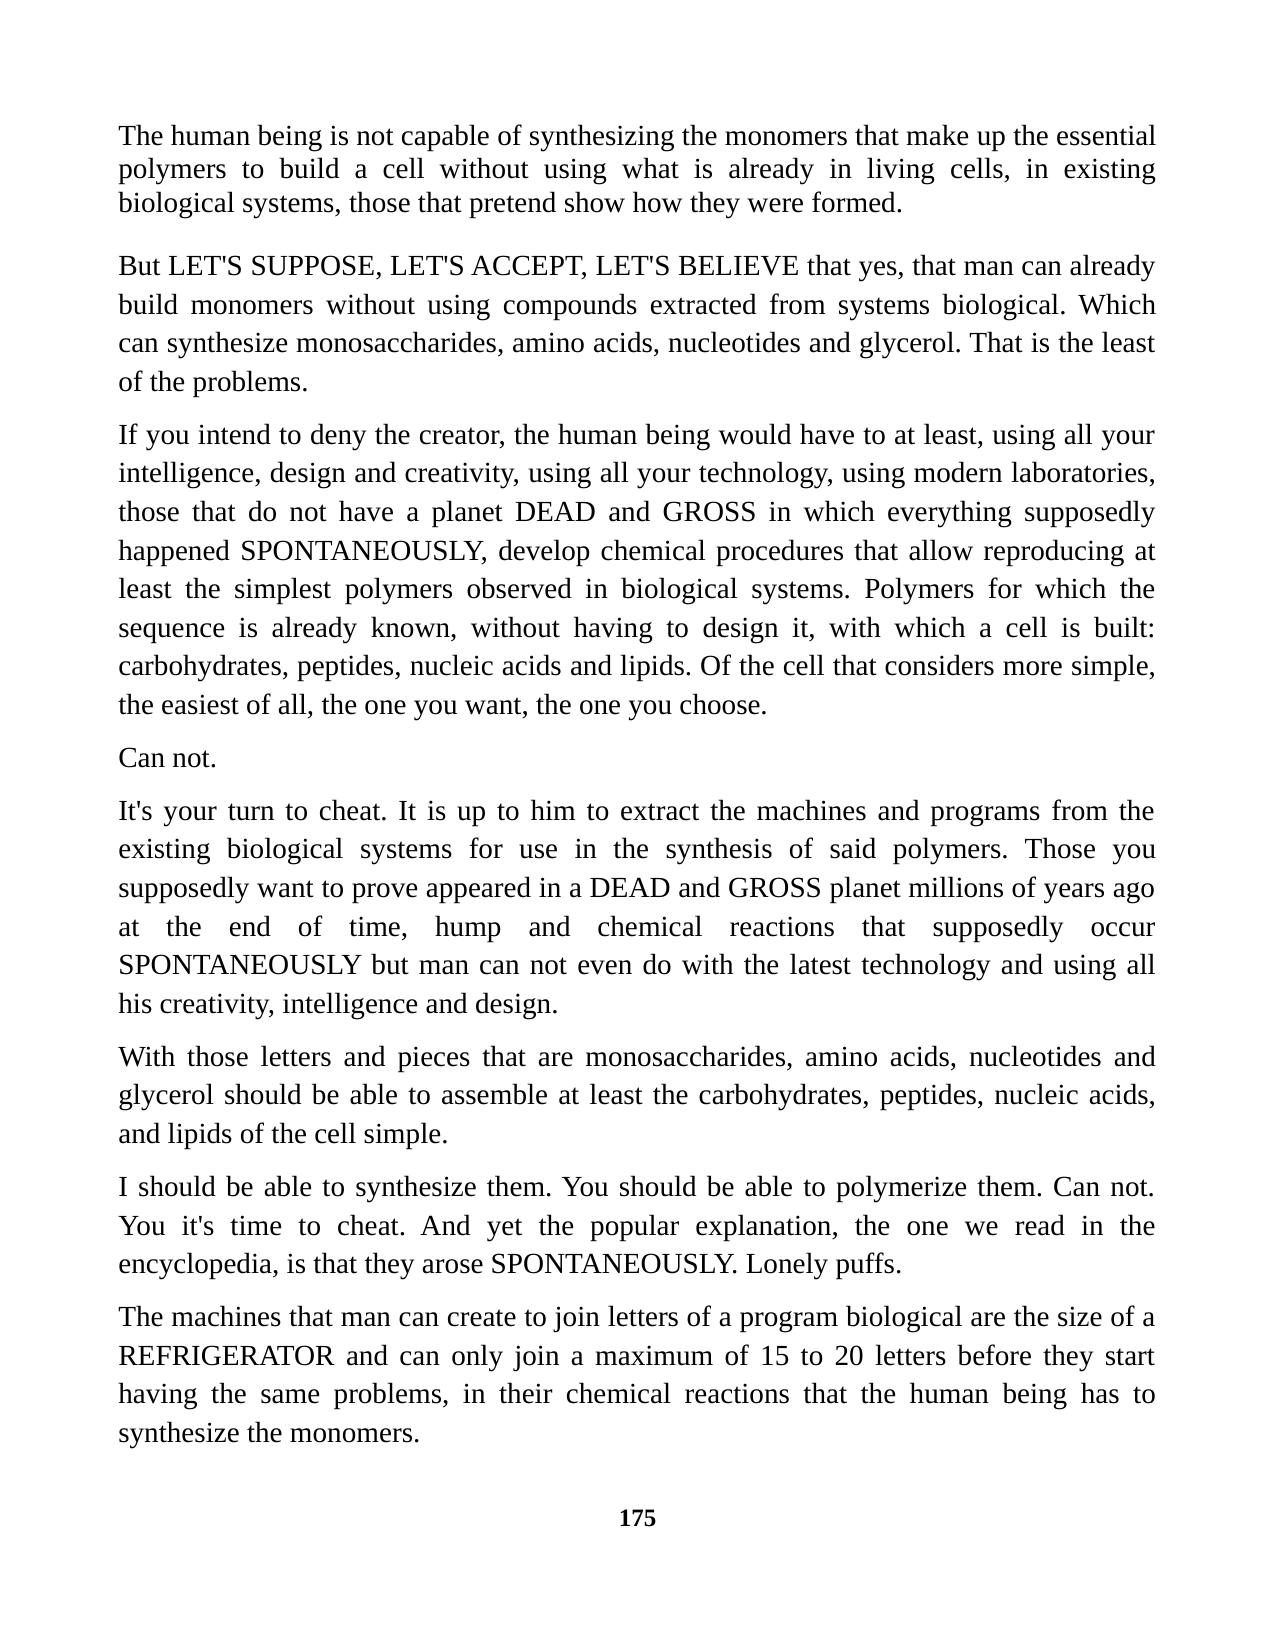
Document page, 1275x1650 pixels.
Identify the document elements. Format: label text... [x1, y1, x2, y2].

text Can not. [118, 740, 1157, 773]
text The machines that man can create to join letters of a program biological are the size of a REFRIGERATOR and can only join a maximum of 15 to 20 letters before they start having the same problems, in their chemical reactions that the human being has to synthesize the monomers. [118, 1299, 1157, 1448]
text The human being is not capable of synthesizing the monomers that make up the essential polymers to build a cell without using what is already in living cells, in existing biological systems, those that pretend show how they were formed. [118, 118, 1157, 219]
text With those letters and pieces that are monosaccharides, amino acids, nucleotides and glycerol should be able to assemble at least the carbohydrates, peptides, nucleic acids, and lipids of the cell simple. [118, 1039, 1157, 1149]
text It's your turn to cheat. It is up to him to extract the machines and programs from the existing biological systems for use in the synthesis of said polymers. Those you supposedly want to prove appeared in a DEAD and GROSS planet millions of years ago at the end of time, hump and chemical reactions that supposedly occur SPONTANEOUSLY but man can not even do with the latest technology and using all his creativity, intelligence and design. [118, 793, 1157, 1019]
text If you intend to deny the creator, the human being would have to at least, using all your intelligence, design and creativity, using all your technology, using modern laboratories, those that do not have a planet DEAD and GROSS in which everything supposedly happened SPONTANEOUSLY, develop chemical procedures that allow reproducing at least the simplest polymers observed in biological systems. Polymers for which the sequence is already known, without having to design it, with which a cell is built: carbohydrates, peptides, nucleic acids and lipids. Of the cell that considers more simple, the easiest of all, the one you want, the one you choose. [118, 417, 1157, 720]
text But LET'S SUPPOSE, LET'S ACCEPT, LET'S BELIEVE that yes, that man can already build monomers without using compounds extracted from systems biological. Which can synthesize monosaccharides, amino acids, nucleotides and glycerol. That is the least of the problems. [118, 248, 1157, 397]
text I should be able to synthesize them. You should be able to polymerize them. Can not. You it's time to cheat. And yet the popular explanation, the one we read in the encyclopedia, is that they arose SPONTANEOUSLY. Lonely puffs. [118, 1169, 1157, 1280]
